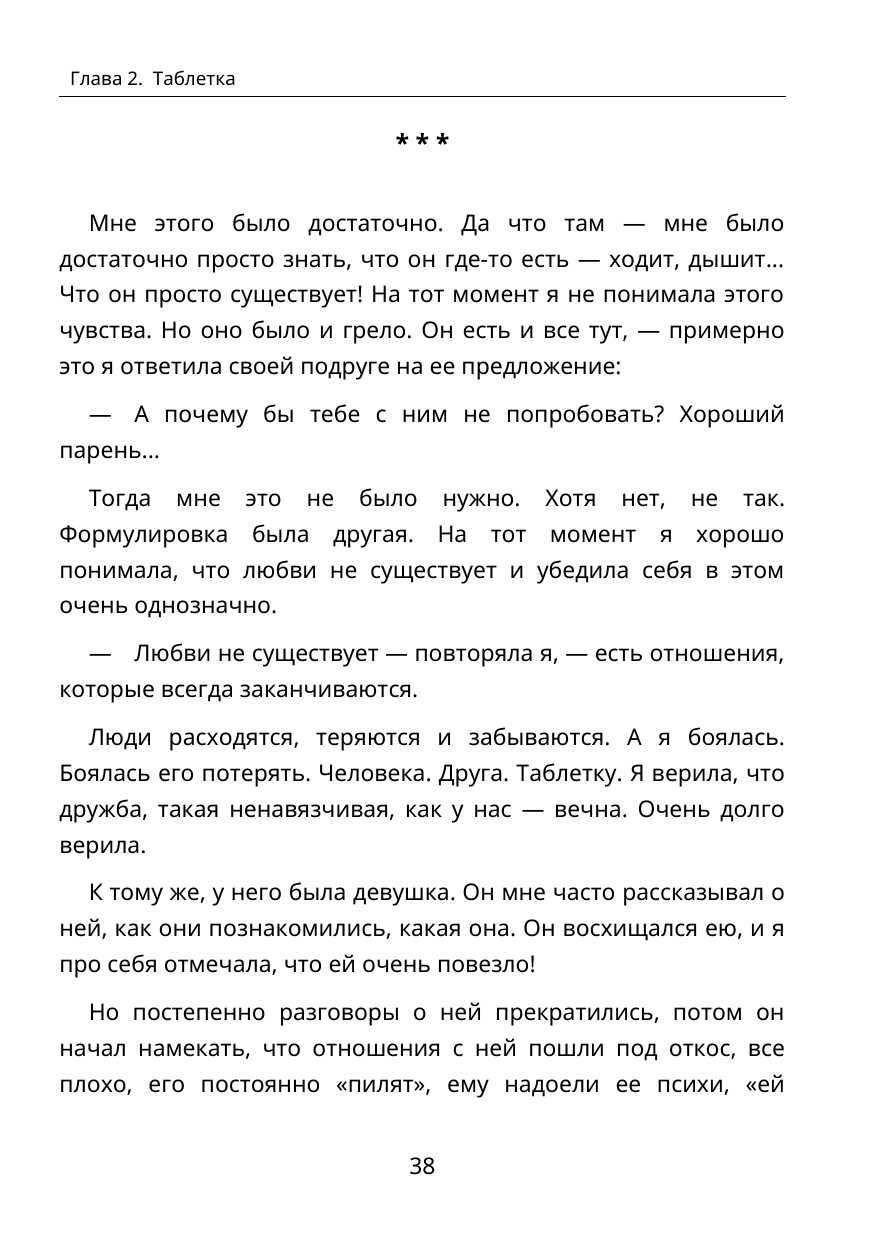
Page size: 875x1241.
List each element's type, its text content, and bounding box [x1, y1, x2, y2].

text Люди расходятся, теряются и забываются. А я боялась. Боялась его потерять. Человека. Друга. Таблетку. Я верила, что дружба, такая ненавязчивая, как у нас — вечна. Очень долго верила. [59, 721, 786, 860]
list Любви не существует — повторяла я, — есть отношения, которые всегда заканчиваются. [59, 637, 786, 704]
text К тому же, у него была девушка. Он мне часто рассказывал о ней, как они познакомились, какая она. Он восхищался ею, и я про себя отмечала, что ей очень повезло! [59, 876, 786, 979]
text Но постепенно разговоры о ней прекратились, потом он начал намекать, что отношения с ней пошли под откос, все плохо, его постоянно «пилят», ему надоели ее психи, «ей [59, 996, 786, 1099]
text Мне этого было достаточно. Да что там — мне было достаточно просто знать, что он где-то есть — ходит, дышит... Что он просто существует! На тот момент я не понимала этого чувства. Но оно было и грело. Он есть и все тут, — примерно это я ответила своей подруге на ее предложение: [59, 207, 786, 382]
subtitle * * * [59, 126, 786, 160]
text Тогда мне это не было нужно. Хотя нет, не так. Формулировка была другая. На тот момент я хорошо понимала, что любви не существует и убедила себя в этом очень однозначно. [59, 482, 786, 621]
list А почему бы тебе с ним не попробовать? Хороший парень... [59, 398, 786, 465]
